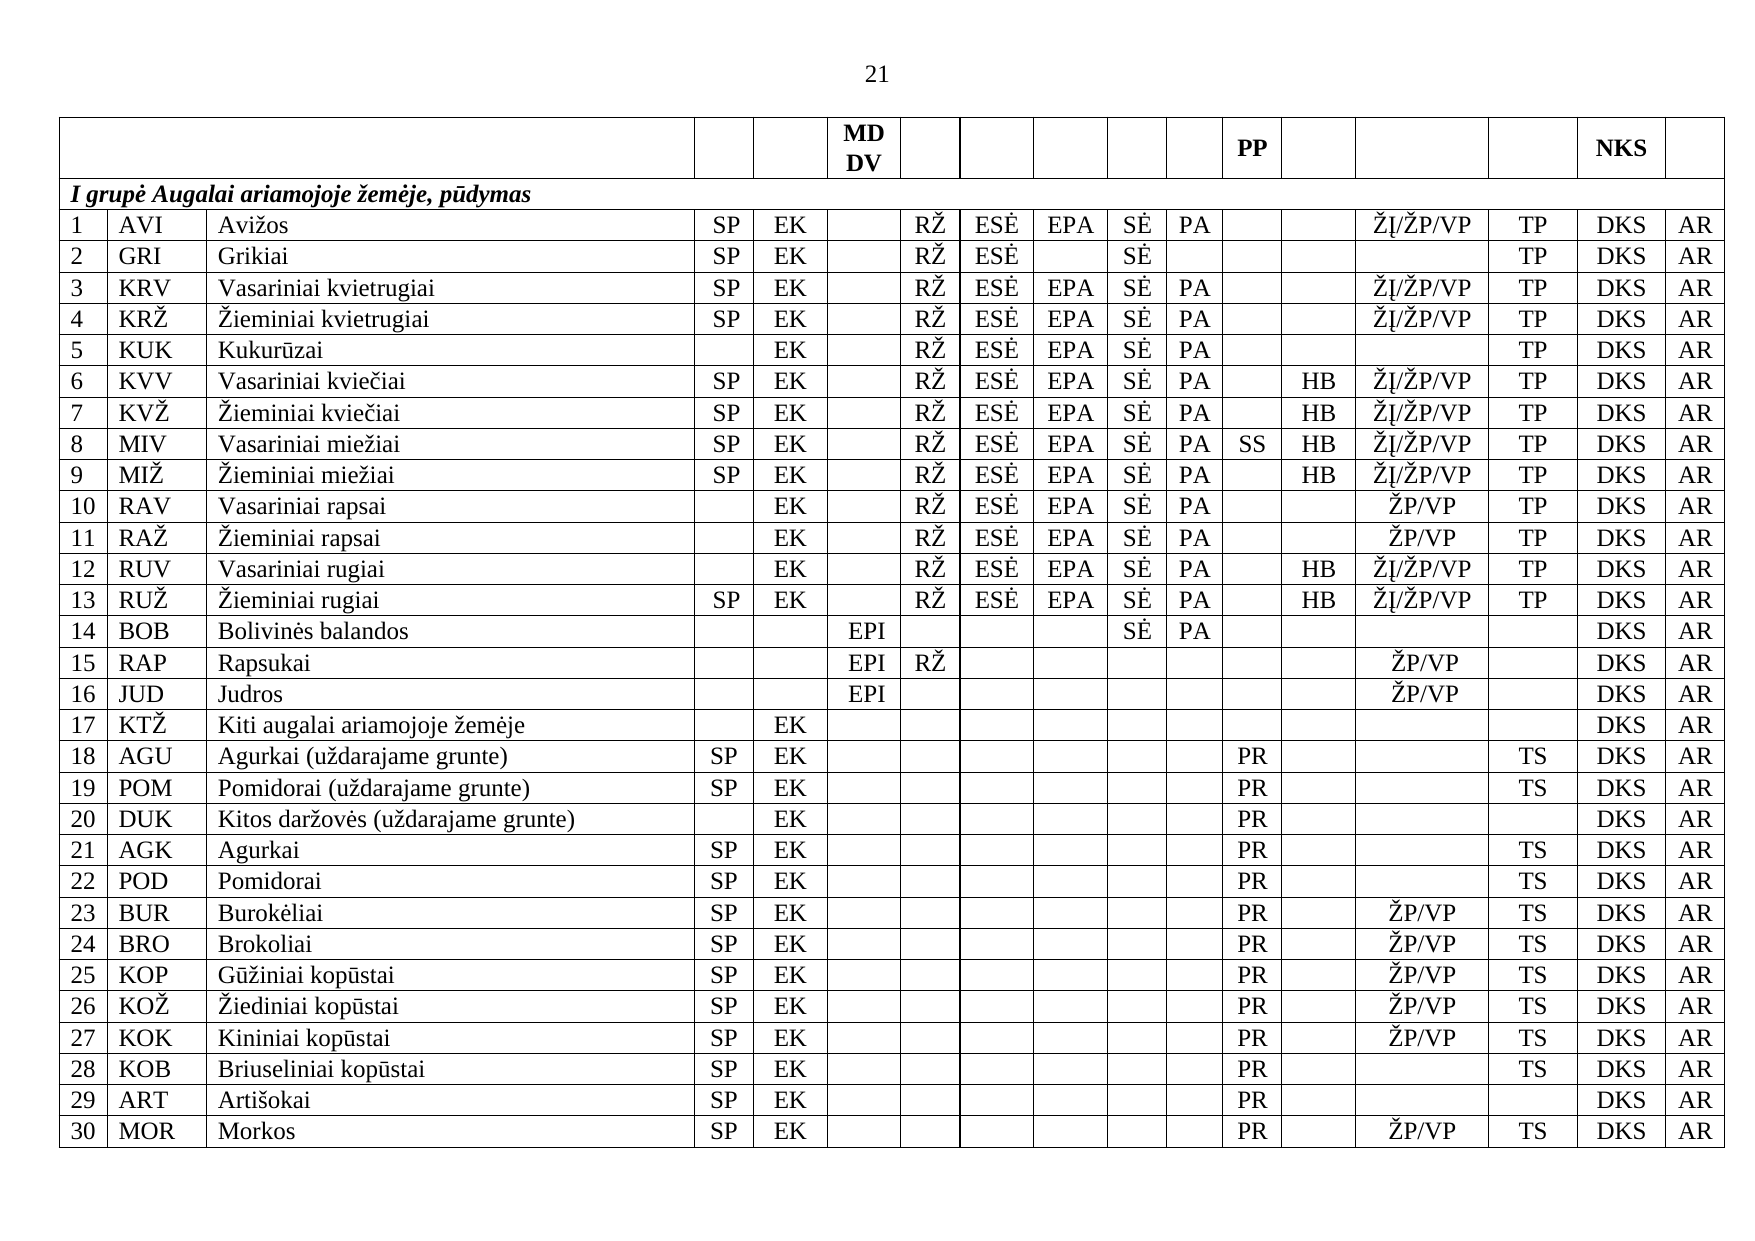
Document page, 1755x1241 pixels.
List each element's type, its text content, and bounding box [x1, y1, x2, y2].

table_cell HB [1282, 366, 1355, 397]
table_cell [1356, 241, 1488, 272]
table_cell [1282, 648, 1355, 678]
table_cell HB [1282, 398, 1355, 428]
table_header [1108, 118, 1166, 178]
table_cell TP [1489, 460, 1577, 490]
table_header [961, 118, 1033, 178]
table_cell Vasariniai kviečiai [207, 366, 694, 397]
table_cell [695, 335, 753, 365]
table_cell EPI [828, 679, 900, 709]
table_cell Žieminiai rugiai [207, 585, 694, 615]
table_cell DKS [1578, 648, 1665, 678]
table_cell RŽ [901, 210, 959, 240]
table_cell [828, 398, 900, 428]
table_cell RŽ [901, 585, 959, 615]
table_cell [1356, 835, 1488, 865]
table_cell PR [1223, 991, 1281, 1022]
table_cell AR [1666, 679, 1724, 709]
table_cell 26 [60, 991, 107, 1022]
table_header [1034, 118, 1107, 178]
table_cell SP [695, 866, 753, 897]
table_cell [754, 679, 827, 709]
table_cell [754, 616, 827, 647]
table_cell [828, 1054, 900, 1084]
table_cell [1282, 960, 1355, 990]
table_cell DKS [1578, 273, 1665, 303]
table_cell [901, 898, 959, 928]
table_cell Agurkai (uždarajame grunte) [207, 741, 694, 772]
table_cell [1356, 741, 1488, 772]
table_cell EPA [1034, 304, 1107, 334]
table_cell [1282, 273, 1355, 303]
table_cell AR [1666, 929, 1724, 959]
table_cell [1282, 710, 1355, 740]
table_cell EK [754, 241, 827, 272]
table_cell [1223, 679, 1281, 709]
table_cell [961, 835, 1033, 865]
table_cell SĖ [1108, 554, 1166, 584]
table_cell 30 [60, 1116, 107, 1147]
table_cell EK [754, 429, 827, 459]
table_cell DKS [1578, 960, 1665, 990]
table_cell [1282, 835, 1355, 865]
table_cell [901, 1023, 959, 1053]
table_cell 10 [60, 491, 107, 522]
table_cell PA [1167, 523, 1222, 553]
table_cell TP [1489, 398, 1577, 428]
table_cell AR [1666, 835, 1724, 865]
table_cell SP [695, 304, 753, 334]
table_cell SP [695, 929, 753, 959]
table_cell [1167, 741, 1222, 772]
table_cell PA [1167, 429, 1222, 459]
table_cell [1034, 835, 1107, 865]
table_cell SP [695, 898, 753, 928]
table_cell [901, 1054, 959, 1084]
table_cell 22 [60, 866, 107, 897]
table_cell [961, 1116, 1033, 1147]
table_cell SĖ [1108, 273, 1166, 303]
table_cell Avižos [207, 210, 694, 240]
table_cell ŽĮ/ŽP/VP [1356, 585, 1488, 615]
table_cell POM [108, 773, 206, 803]
table_cell ŽĮ/ŽP/VP [1356, 210, 1488, 240]
table_cell DKS [1578, 616, 1665, 647]
table_cell EK [754, 273, 827, 303]
table_cell TS [1489, 773, 1577, 803]
table_cell AR [1666, 523, 1724, 553]
table_cell SP [695, 429, 753, 459]
table_cell [695, 804, 753, 834]
table_cell [1034, 1054, 1107, 1084]
table_cell EPI [828, 616, 900, 647]
table_cell ESĖ [961, 554, 1033, 584]
table_cell KOŽ [108, 991, 206, 1022]
table_cell [1034, 1116, 1107, 1147]
table_cell AR [1666, 804, 1724, 834]
table_cell DKS [1578, 429, 1665, 459]
table_cell TS [1489, 898, 1577, 928]
table_cell [961, 866, 1033, 897]
table_cell ŽĮ/ŽP/VP [1356, 429, 1488, 459]
table_cell [1034, 1023, 1107, 1053]
table_cell SĖ [1108, 210, 1166, 240]
table_cell [828, 460, 900, 490]
table_cell SP [695, 1023, 753, 1053]
table_cell [1167, 960, 1222, 990]
table_cell [1223, 523, 1281, 553]
table_cell [1356, 773, 1488, 803]
table_cell [961, 679, 1033, 709]
table_cell [961, 1023, 1033, 1053]
table_cell [1282, 898, 1355, 928]
table_cell Rapsukai [207, 648, 694, 678]
table_cell [1034, 773, 1107, 803]
table_cell ŽP/VP [1356, 960, 1488, 990]
table_header [1666, 118, 1724, 178]
table_cell EK [754, 804, 827, 834]
table_cell PA [1167, 585, 1222, 615]
table_cell ESĖ [961, 304, 1033, 334]
table_cell ESĖ [961, 241, 1033, 272]
table_cell [1356, 1085, 1488, 1115]
table_cell 19 [60, 773, 107, 803]
table_cell [695, 554, 753, 584]
table_cell [961, 1054, 1033, 1084]
table_cell SĖ [1108, 616, 1166, 647]
table_cell SP [695, 741, 753, 772]
table_cell [1108, 991, 1166, 1022]
table_header NKS [1578, 118, 1665, 178]
table_cell RŽ [901, 366, 959, 397]
table_cell 8 [60, 429, 107, 459]
table_cell EK [754, 773, 827, 803]
table_cell [828, 1023, 900, 1053]
table_cell ESĖ [961, 523, 1033, 553]
table_cell ŽĮ/ŽP/VP [1356, 460, 1488, 490]
table_cell PR [1223, 804, 1281, 834]
table_cell Pomidorai [207, 866, 694, 897]
table_cell [901, 741, 959, 772]
table_cell ESĖ [961, 429, 1033, 459]
table_cell [1282, 335, 1355, 365]
table_cell [901, 616, 959, 647]
table_cell BUR [108, 898, 206, 928]
table_cell [1108, 960, 1166, 990]
table_cell [1356, 804, 1488, 834]
table_cell [901, 1116, 959, 1147]
table_cell KTŽ [108, 710, 206, 740]
table_cell Artišokai [207, 1085, 694, 1115]
table_cell [1167, 866, 1222, 897]
table_cell [1108, 648, 1166, 678]
table_cell [1034, 616, 1107, 647]
table_cell 21 [60, 835, 107, 865]
table_cell 18 [60, 741, 107, 772]
table_cell AR [1666, 241, 1724, 272]
table_cell [695, 648, 753, 678]
table_cell [828, 335, 900, 365]
table_cell RAP [108, 648, 206, 678]
table_cell RŽ [901, 429, 959, 459]
table_cell TP [1489, 491, 1577, 522]
table_cell EK [754, 554, 827, 584]
table_cell AR [1666, 304, 1724, 334]
table_cell AR [1666, 773, 1724, 803]
table_cell ŽP/VP [1356, 898, 1488, 928]
table_cell GRI [108, 241, 206, 272]
table_cell [1108, 929, 1166, 959]
table_cell [961, 1085, 1033, 1115]
table_cell 24 [60, 929, 107, 959]
table_cell PR [1223, 960, 1281, 990]
table_cell [961, 960, 1033, 990]
table_cell [1282, 741, 1355, 772]
table_cell Briuseliniai kopūstai [207, 1054, 694, 1084]
table_cell [1034, 991, 1107, 1022]
table_cell PA [1167, 398, 1222, 428]
table_header [901, 118, 959, 178]
table_cell TP [1489, 554, 1577, 584]
table_cell TP [1489, 241, 1577, 272]
table_cell EPA [1034, 366, 1107, 397]
table_cell SĖ [1108, 335, 1166, 365]
table_cell TS [1489, 866, 1577, 897]
table_cell Žieminiai miežiai [207, 460, 694, 490]
table_cell [828, 710, 900, 740]
table_cell EK [754, 960, 827, 990]
table_cell [1282, 1085, 1355, 1115]
table_cell [695, 491, 753, 522]
table_cell Kiti augalai ariamojoje žemėje [207, 710, 694, 740]
table_cell AR [1666, 648, 1724, 678]
table_cell DKS [1578, 929, 1665, 959]
table_cell ESĖ [961, 273, 1033, 303]
table_header [1356, 118, 1488, 178]
table_cell [828, 585, 900, 615]
table_cell [1282, 523, 1355, 553]
table_cell [961, 898, 1033, 928]
table_cell RAV [108, 491, 206, 522]
table_cell KRV [108, 273, 206, 303]
table_cell [828, 304, 900, 334]
table_cell RŽ [901, 460, 959, 490]
table_cell SP [695, 960, 753, 990]
table_cell SS [1223, 429, 1281, 459]
table_cell AR [1666, 1054, 1724, 1084]
table_cell MOR [108, 1116, 206, 1147]
table_cell RŽ [901, 491, 959, 522]
table_cell RŽ [901, 273, 959, 303]
table_cell [828, 491, 900, 522]
table_cell TP [1489, 335, 1577, 365]
table_cell AGK [108, 835, 206, 865]
table_cell PR [1223, 1054, 1281, 1084]
table_cell PR [1223, 773, 1281, 803]
table_cell DKS [1578, 210, 1665, 240]
table_cell [961, 929, 1033, 959]
table_cell ESĖ [961, 491, 1033, 522]
table_cell ŽP/VP [1356, 648, 1488, 678]
table_cell EK [754, 210, 827, 240]
table_cell DKS [1578, 304, 1665, 334]
table_cell AR [1666, 460, 1724, 490]
table_cell [1167, 898, 1222, 928]
table_cell EPA [1034, 335, 1107, 365]
table_cell DKS [1578, 679, 1665, 709]
table_cell DUK [108, 804, 206, 834]
table_cell [1489, 679, 1577, 709]
table_cell Pomidorai (uždarajame grunte) [207, 773, 694, 803]
table_cell EK [754, 523, 827, 553]
table_cell AR [1666, 710, 1724, 740]
table_cell 7 [60, 398, 107, 428]
table_cell [1108, 866, 1166, 897]
table_cell PR [1223, 898, 1281, 928]
table_cell [1223, 648, 1281, 678]
table_cell ESĖ [961, 398, 1033, 428]
table_cell DKS [1578, 741, 1665, 772]
table_cell 12 [60, 554, 107, 584]
table_cell PA [1167, 304, 1222, 334]
table_cell DKS [1578, 554, 1665, 584]
table_cell SP [695, 1054, 753, 1084]
table_cell [1489, 648, 1577, 678]
table_cell [961, 991, 1033, 1022]
table_cell DKS [1578, 398, 1665, 428]
table_cell AR [1666, 960, 1724, 990]
table_cell DKS [1578, 523, 1665, 553]
table_cell PR [1223, 1116, 1281, 1147]
table_cell SP [695, 585, 753, 615]
table_cell [1167, 991, 1222, 1022]
table_header [1167, 118, 1222, 178]
table_cell EK [754, 1085, 827, 1115]
table_cell [1223, 710, 1281, 740]
table_cell KVŽ [108, 398, 206, 428]
table_cell Žiediniai kopūstai [207, 991, 694, 1022]
table_cell AR [1666, 398, 1724, 428]
table_cell DKS [1578, 710, 1665, 740]
table_cell ŽĮ/ŽP/VP [1356, 398, 1488, 428]
table_cell ŽĮ/ŽP/VP [1356, 273, 1488, 303]
table_cell [828, 866, 900, 897]
table_cell [961, 648, 1033, 678]
table_cell AR [1666, 1023, 1724, 1053]
table_cell SĖ [1108, 304, 1166, 334]
table_cell SP [695, 460, 753, 490]
table_cell [1034, 741, 1107, 772]
table_cell [1223, 335, 1281, 365]
table_cell PA [1167, 616, 1222, 647]
table_cell SĖ [1108, 241, 1166, 272]
table_cell AR [1666, 210, 1724, 240]
table_cell 17 [60, 710, 107, 740]
table_cell [1034, 929, 1107, 959]
table_cell [828, 991, 900, 1022]
table_cell [1167, 804, 1222, 834]
table_cell [1356, 335, 1488, 365]
table_cell EPA [1034, 523, 1107, 553]
table_cell [1223, 491, 1281, 522]
table_cell DKS [1578, 335, 1665, 365]
table_cell Bolivinės balandos [207, 616, 694, 647]
table_cell KRŽ [108, 304, 206, 334]
table_cell [1108, 1116, 1166, 1147]
table_cell SĖ [1108, 523, 1166, 553]
table_cell [1282, 616, 1355, 647]
table_cell [828, 366, 900, 397]
table_cell PR [1223, 835, 1281, 865]
table_header [754, 118, 827, 178]
table_cell DKS [1578, 773, 1665, 803]
table_header [695, 118, 753, 178]
table_cell TP [1489, 304, 1577, 334]
table_cell PA [1167, 460, 1222, 490]
table_cell ŽP/VP [1356, 1023, 1488, 1053]
table_cell TS [1489, 1054, 1577, 1084]
table_cell [828, 554, 900, 584]
table_cell 29 [60, 1085, 107, 1115]
table_header [60, 118, 694, 178]
table_cell ŽP/VP [1356, 991, 1488, 1022]
table_cell DKS [1578, 460, 1665, 490]
table_cell [828, 804, 900, 834]
table_cell TS [1489, 991, 1577, 1022]
table_cell [1167, 1054, 1222, 1084]
table_cell 23 [60, 898, 107, 928]
table_cell ŽĮ/ŽP/VP [1356, 554, 1488, 584]
table_cell AR [1666, 585, 1724, 615]
table_cell EK [754, 1116, 827, 1147]
table_cell RAŽ [108, 523, 206, 553]
table_cell SP [695, 366, 753, 397]
table_cell [828, 241, 900, 272]
table_cell Kitos daržovės (uždarajame grunte) [207, 804, 694, 834]
table_cell [961, 773, 1033, 803]
table_cell PR [1223, 929, 1281, 959]
table_cell EK [754, 741, 827, 772]
table_cell SP [695, 273, 753, 303]
table_cell Grikiai [207, 241, 694, 272]
table_cell [901, 710, 959, 740]
table_cell SĖ [1108, 429, 1166, 459]
table_cell EK [754, 585, 827, 615]
table_cell PA [1167, 554, 1222, 584]
table_cell TS [1489, 929, 1577, 959]
table_cell Vasariniai miežiai [207, 429, 694, 459]
table_cell [901, 960, 959, 990]
table_cell Brokoliai [207, 929, 694, 959]
table_cell [828, 960, 900, 990]
table_cell ŽP/VP [1356, 1116, 1488, 1147]
table_cell [1108, 1085, 1166, 1115]
table_cell EK [754, 929, 827, 959]
table_cell EK [754, 335, 827, 365]
table_cell KUK [108, 335, 206, 365]
table_cell EK [754, 710, 827, 740]
table_cell [828, 1085, 900, 1115]
table_cell [1489, 616, 1577, 647]
table_cell [1282, 679, 1355, 709]
table_cell [1034, 648, 1107, 678]
table_cell Gūžiniai kopūstai [207, 960, 694, 990]
table_cell BOB [108, 616, 206, 647]
table_cell [1489, 1085, 1577, 1115]
table_cell [1282, 866, 1355, 897]
table_cell ŽP/VP [1356, 491, 1488, 522]
table_cell [961, 741, 1033, 772]
table_cell EK [754, 460, 827, 490]
table_cell [828, 273, 900, 303]
table_cell AR [1666, 429, 1724, 459]
table_cell ŽĮ/ŽP/VP [1356, 304, 1488, 334]
table_cell EPA [1034, 210, 1107, 240]
table_cell 3 [60, 273, 107, 303]
table_cell JUD [108, 679, 206, 709]
table_cell [901, 1085, 959, 1115]
table_cell ESĖ [961, 460, 1033, 490]
table_cell [1108, 741, 1166, 772]
table_cell KOB [108, 1054, 206, 1084]
table_cell [1356, 1054, 1488, 1084]
table_cell SĖ [1108, 366, 1166, 397]
table_cell PR [1223, 1085, 1281, 1115]
table_cell TP [1489, 273, 1577, 303]
table_cell RŽ [901, 554, 959, 584]
table_cell HB [1282, 585, 1355, 615]
table_cell Vasariniai rugiai [207, 554, 694, 584]
table_cell [695, 616, 753, 647]
table_cell AR [1666, 866, 1724, 897]
table_cell RŽ [901, 648, 959, 678]
table_cell EPA [1034, 273, 1107, 303]
table_cell [1108, 710, 1166, 740]
table_cell [1034, 241, 1107, 272]
table_cell AR [1666, 554, 1724, 584]
table_cell [1223, 210, 1281, 240]
table_cell EK [754, 398, 827, 428]
table_cell [1282, 1054, 1355, 1084]
table_cell [1167, 710, 1222, 740]
table_cell 14 [60, 616, 107, 647]
table_cell [901, 866, 959, 897]
table_cell EK [754, 866, 827, 897]
table_cell RŽ [901, 398, 959, 428]
table_cell [1282, 1023, 1355, 1053]
table_cell [1167, 1116, 1222, 1147]
table_cell [961, 710, 1033, 740]
table_cell SP [695, 1116, 753, 1147]
table_cell PR [1223, 866, 1281, 897]
table_cell EK [754, 304, 827, 334]
table_cell TS [1489, 835, 1577, 865]
table_cell [695, 679, 753, 709]
table_cell HB [1282, 429, 1355, 459]
table_cell ESĖ [961, 335, 1033, 365]
table_cell SP [695, 1085, 753, 1115]
table_cell DKS [1578, 1116, 1665, 1147]
table_cell [1167, 648, 1222, 678]
table_cell 25 [60, 960, 107, 990]
table_cell EK [754, 835, 827, 865]
table_cell 4 [60, 304, 107, 334]
table_cell [1108, 773, 1166, 803]
table_cell KVV [108, 366, 206, 397]
table_cell KOP [108, 960, 206, 990]
table_cell DKS [1578, 804, 1665, 834]
table_cell TP [1489, 585, 1577, 615]
table_cell [1034, 804, 1107, 834]
table_cell [695, 523, 753, 553]
table_cell [1356, 616, 1488, 647]
table_cell SĖ [1108, 491, 1166, 522]
table_cell [961, 804, 1033, 834]
table_cell ŽĮ/ŽP/VP [1356, 366, 1488, 397]
table_cell [1356, 866, 1488, 897]
table_cell [1034, 866, 1107, 897]
table_cell MIV [108, 429, 206, 459]
table_cell 13 [60, 585, 107, 615]
table_cell [901, 929, 959, 959]
table_cell [1108, 1054, 1166, 1084]
table_cell ESĖ [961, 585, 1033, 615]
table_cell SĖ [1108, 398, 1166, 428]
table_cell [1282, 929, 1355, 959]
table_cell [1108, 679, 1166, 709]
table_cell POD [108, 866, 206, 897]
table_cell [1108, 1023, 1166, 1053]
table_cell [1489, 804, 1577, 834]
table_cell SĖ [1108, 585, 1166, 615]
table_cell TS [1489, 741, 1577, 772]
table_cell MIŽ [108, 460, 206, 490]
table_cell TP [1489, 366, 1577, 397]
table_cell EPA [1034, 585, 1107, 615]
table_cell TP [1489, 210, 1577, 240]
table_cell Kininiai kopūstai [207, 1023, 694, 1053]
table_cell SP [695, 241, 753, 272]
table_cell [828, 1116, 900, 1147]
table_cell [1223, 460, 1281, 490]
table_cell [1223, 241, 1281, 272]
table_cell SP [695, 398, 753, 428]
table_cell [828, 210, 900, 240]
table_cell 16 [60, 679, 107, 709]
table_cell [1167, 835, 1222, 865]
table_cell Žieminiai kviečiai [207, 398, 694, 428]
table_cell Žieminiai kvietrugiai [207, 304, 694, 334]
table_cell DKS [1578, 991, 1665, 1022]
table_cell TS [1489, 1023, 1577, 1053]
table_cell 27 [60, 1023, 107, 1053]
table_cell EPA [1034, 398, 1107, 428]
table_cell [1282, 804, 1355, 834]
table_cell RŽ [901, 523, 959, 553]
table_cell Burokėliai [207, 898, 694, 928]
table_cell ESĖ [961, 210, 1033, 240]
table_cell [961, 616, 1033, 647]
table_cell [695, 710, 753, 740]
table_cell [828, 835, 900, 865]
table_cell [1223, 273, 1281, 303]
table_cell I grupė Augalai ariamojoje žemėje, pūdymas [60, 179, 1724, 209]
table_cell EPA [1034, 429, 1107, 459]
table_cell 1 [60, 210, 107, 240]
table_header MDDV [828, 118, 900, 178]
table_cell [1108, 804, 1166, 834]
table_cell 2 [60, 241, 107, 272]
table_cell DKS [1578, 835, 1665, 865]
table_cell DKS [1578, 1054, 1665, 1084]
table_cell SP [695, 835, 753, 865]
table_cell DKS [1578, 1085, 1665, 1115]
table_cell 5 [60, 335, 107, 365]
table_cell PA [1167, 210, 1222, 240]
table_cell EPA [1034, 554, 1107, 584]
table_cell [828, 523, 900, 553]
table_cell [1223, 616, 1281, 647]
table_cell [901, 773, 959, 803]
table_cell 20 [60, 804, 107, 834]
table_cell [1167, 241, 1222, 272]
table_cell [1167, 1085, 1222, 1115]
table_cell PA [1167, 491, 1222, 522]
table_cell [1223, 554, 1281, 584]
table_cell AR [1666, 898, 1724, 928]
table_cell SP [695, 991, 753, 1022]
table_cell [1167, 679, 1222, 709]
table_cell [1108, 898, 1166, 928]
table_cell AR [1666, 491, 1724, 522]
table_header [1489, 118, 1577, 178]
table_cell [828, 741, 900, 772]
table_cell EK [754, 1054, 827, 1084]
table_cell 9 [60, 460, 107, 490]
table_cell RUV [108, 554, 206, 584]
table_cell ART [108, 1085, 206, 1115]
table_cell DKS [1578, 1023, 1665, 1053]
table_cell EPI [828, 648, 900, 678]
table_cell HB [1282, 460, 1355, 490]
table_cell [1167, 929, 1222, 959]
table_header PP [1223, 118, 1281, 178]
table_cell AR [1666, 1116, 1724, 1147]
table_cell [828, 898, 900, 928]
table_cell Žieminiai rapsai [207, 523, 694, 553]
table_cell AR [1666, 273, 1724, 303]
table_cell [1356, 710, 1488, 740]
table_cell ŽP/VP [1356, 929, 1488, 959]
table_cell KOK [108, 1023, 206, 1053]
table_cell DKS [1578, 366, 1665, 397]
table_cell DKS [1578, 585, 1665, 615]
table_cell TP [1489, 523, 1577, 553]
table_cell [828, 929, 900, 959]
table_cell [1034, 898, 1107, 928]
table_cell Judros [207, 679, 694, 709]
table_cell AR [1666, 335, 1724, 365]
table_cell EK [754, 366, 827, 397]
table_cell BRO [108, 929, 206, 959]
table_cell SP [695, 773, 753, 803]
table_cell EK [754, 1023, 827, 1053]
table_cell AR [1666, 616, 1724, 647]
table_cell [901, 679, 959, 709]
table_cell 11 [60, 523, 107, 553]
table_cell [1223, 366, 1281, 397]
table_cell [901, 835, 959, 865]
table_cell [1223, 304, 1281, 334]
table_cell ŽP/VP [1356, 679, 1488, 709]
table_cell EPA [1034, 460, 1107, 490]
table_cell Vasariniai rapsai [207, 491, 694, 522]
table_cell Morkos [207, 1116, 694, 1147]
table_cell ESĖ [961, 366, 1033, 397]
table_cell [1282, 991, 1355, 1022]
table_cell Agurkai [207, 835, 694, 865]
table_cell 15 [60, 648, 107, 678]
table_cell [1167, 773, 1222, 803]
table_cell HB [1282, 554, 1355, 584]
table_cell [1223, 585, 1281, 615]
table_cell PA [1167, 273, 1222, 303]
table_cell [1282, 491, 1355, 522]
table_cell [1108, 835, 1166, 865]
table_cell TP [1489, 429, 1577, 459]
table_cell DKS [1578, 241, 1665, 272]
table_cell DKS [1578, 898, 1665, 928]
table_cell DKS [1578, 866, 1665, 897]
table_cell Kukurūzai [207, 335, 694, 365]
table_cell TS [1489, 960, 1577, 990]
table_cell SP [695, 210, 753, 240]
table_cell RŽ [901, 304, 959, 334]
table_cell TS [1489, 1116, 1577, 1147]
table_cell [1034, 1085, 1107, 1115]
table_cell ŽP/VP [1356, 523, 1488, 553]
table_cell DKS [1578, 491, 1665, 522]
table_cell [1489, 710, 1577, 740]
table_cell [1282, 210, 1355, 240]
table_cell PA [1167, 335, 1222, 365]
table_cell [901, 804, 959, 834]
table_cell AR [1666, 1085, 1724, 1115]
table_cell AR [1666, 741, 1724, 772]
table_header [1282, 118, 1355, 178]
table_cell EK [754, 898, 827, 928]
table_cell PR [1223, 1023, 1281, 1053]
table_cell RŽ [901, 335, 959, 365]
table_cell Vasariniai kvietrugiai [207, 273, 694, 303]
table_cell 6 [60, 366, 107, 397]
table_cell [828, 429, 900, 459]
table_cell [1167, 1023, 1222, 1053]
table_cell AR [1666, 991, 1724, 1022]
table_cell [1034, 679, 1107, 709]
table_cell EPA [1034, 491, 1107, 522]
table_cell RŽ [901, 241, 959, 272]
table_cell 28 [60, 1054, 107, 1084]
table_cell [1282, 241, 1355, 272]
table_cell PA [1167, 366, 1222, 397]
table_cell [754, 648, 827, 678]
table_cell RUŽ [108, 585, 206, 615]
table_cell [828, 773, 900, 803]
table_cell PR [1223, 741, 1281, 772]
table_cell EK [754, 991, 827, 1022]
table_cell AR [1666, 366, 1724, 397]
table_cell [1282, 304, 1355, 334]
table_cell [1223, 398, 1281, 428]
table_cell [1034, 960, 1107, 990]
table_cell [1034, 710, 1107, 740]
table_cell EK [754, 491, 827, 522]
table_cell [1282, 1116, 1355, 1147]
table_cell SĖ [1108, 460, 1166, 490]
table_cell [901, 991, 959, 1022]
table_cell AVI [108, 210, 206, 240]
table_cell AGU [108, 741, 206, 772]
table_cell [1282, 773, 1355, 803]
